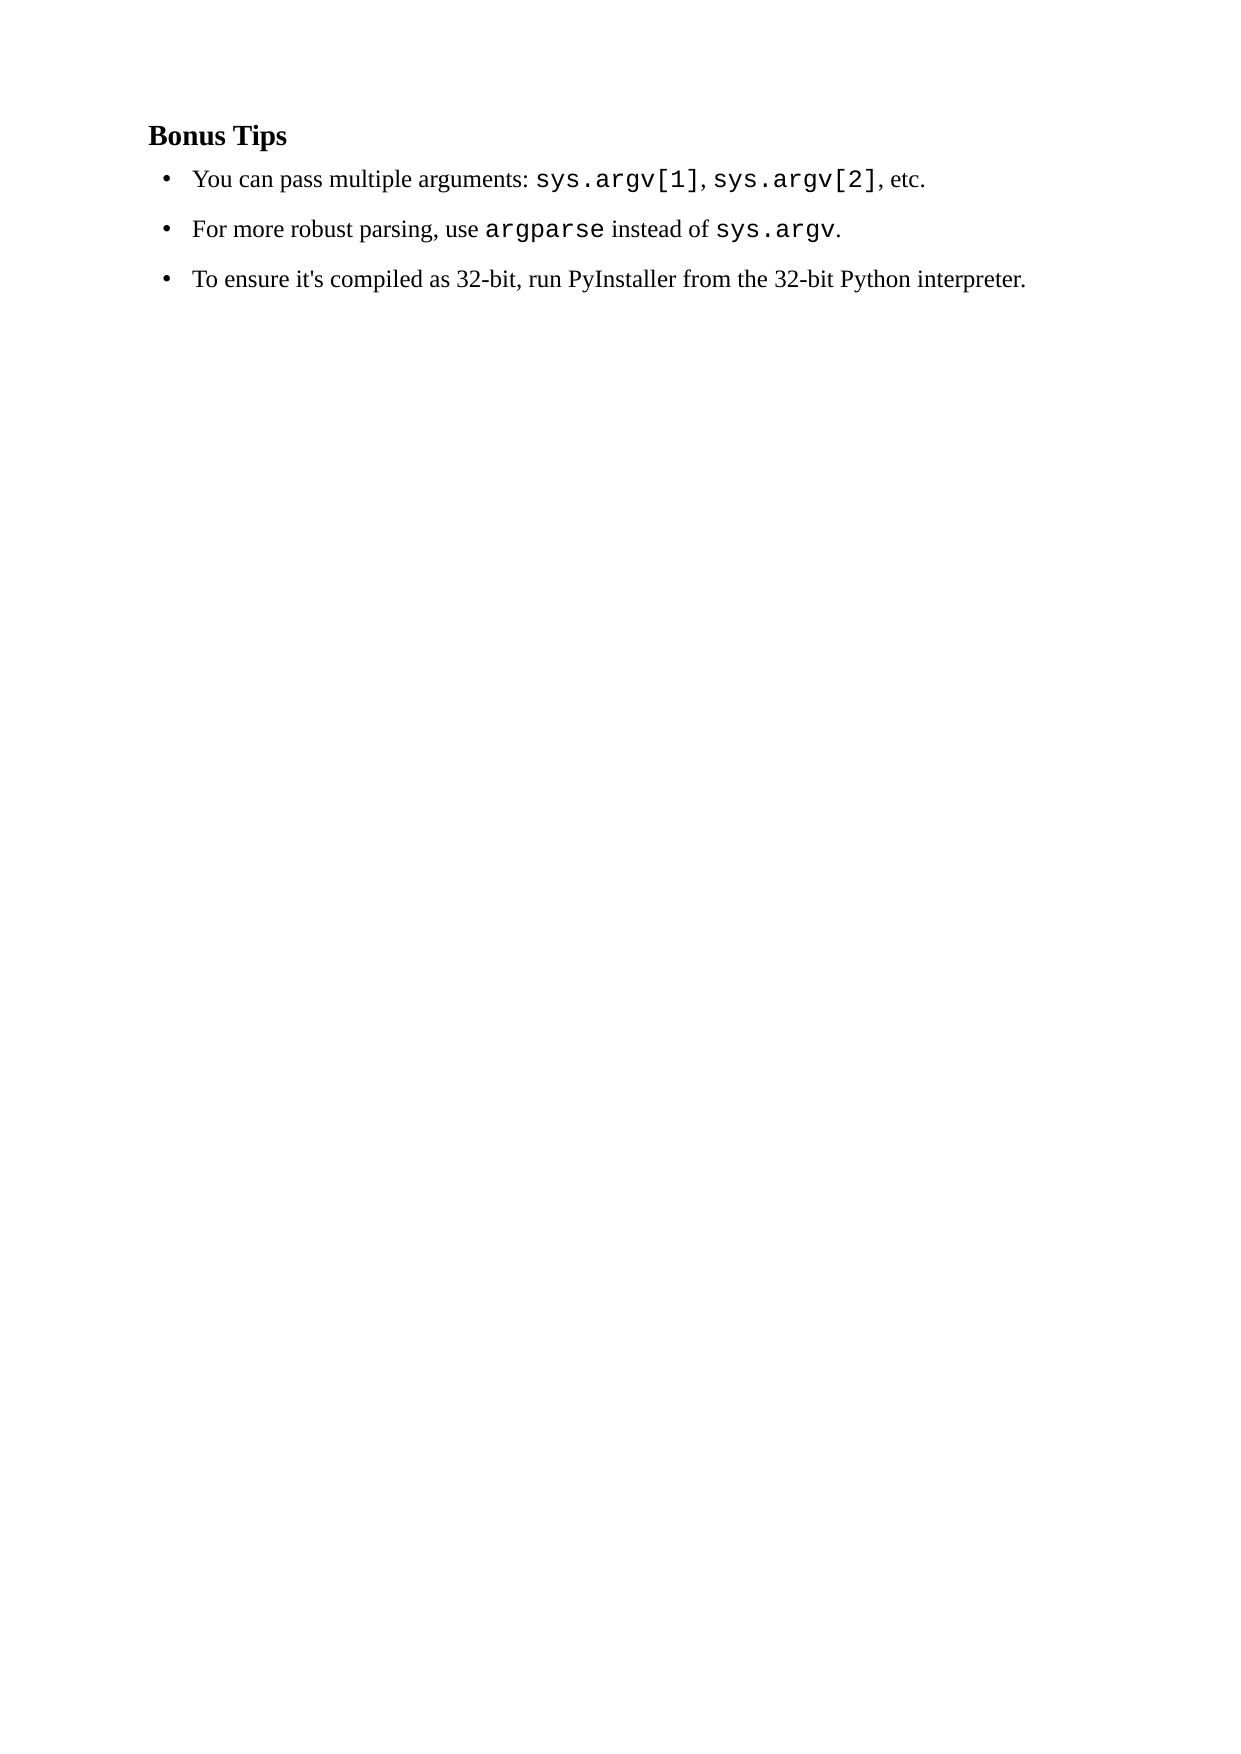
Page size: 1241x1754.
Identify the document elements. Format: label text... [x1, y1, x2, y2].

list You can pass multiple arguments: sys.argv[1], sys.argv[2], etc. [162, 164, 1122, 195]
subtitle 🧠 Bonus Tips [118, 118, 1122, 152]
list For more robust parsing, use argparse instead of sys.argv. [162, 214, 1122, 245]
list To ensure it's compiled as 32-bit, run PyInstaller from the 32-bit Python interpreter. [162, 264, 1122, 293]
